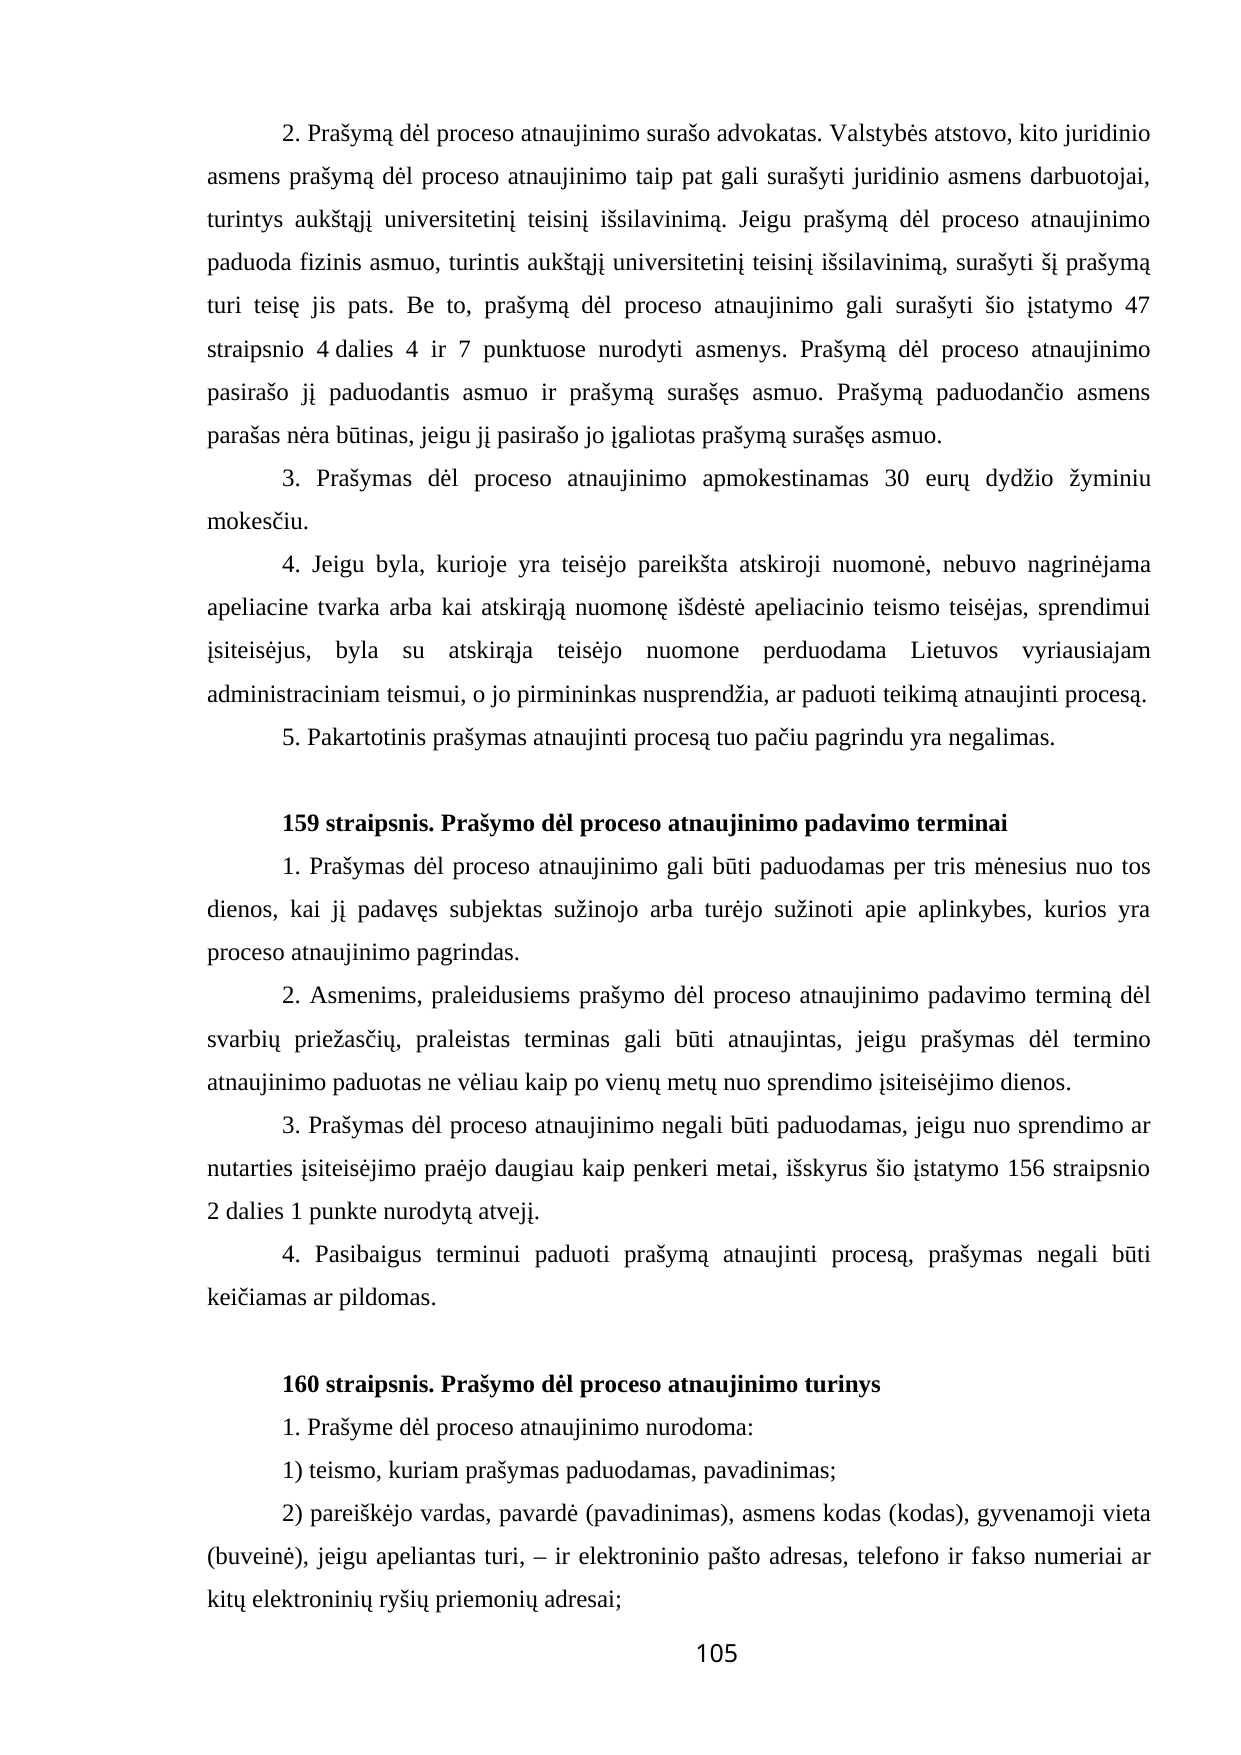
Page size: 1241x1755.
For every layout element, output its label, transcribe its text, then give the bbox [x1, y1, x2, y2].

text 1. Prašyme dėl proceso atnaujinimo nurodoma: [207, 1412, 1152, 1441]
text 2. Prašymą dėl proceso atnaujinimo surašo advokatas. Valstybės atstovo, kito juridinio asmens prašymą dėl proceso atnaujinimo taip pat gali surašyti juridinio asmens darbuotojai, turintys aukštąjį universitetinį teisinį išsilavinimą. Jeigu prašymą dėl proceso atnaujinimo paduoda fizinis asmuo, turintis aukštąjį universitetinį teisinį išsilavinimą, surašyti šį prašymą turi teisę jis pats. Be to, prašymą dėl proceso atnaujinimo gali surašyti šio įstatymo 47 straipsnio 4 dalies 4 ir 7 punktuose nurodyti asmenys. Prašymą dėl proceso atnaujinimo pasirašo jį paduodantis asmuo ir prašymą surašęs asmuo. Prašymą paduodančio asmens parašas nėra būtinas, jeigu jį pasirašo jo įgaliotas prašymą surašęs asmuo. [207, 118, 1152, 449]
text 159 straipsnis. Prašymo dėl proceso atnaujinimo padavimo terminai [207, 808, 1152, 837]
text 4. Jeigu byla, kurioje yra teisėjo pareikšta atskiroji nuomonė, nebuvo nagrinėjama apeliacine tvarka arba kai atskirąją nuomonę išdėstė apeliacinio teismo teisėjas, sprendimui įsiteisėjus, byla su atskirąja teisėjo nuomone perduodama Lietuvos vyriausiajam administraciniam teismui, o jo pirmininkas nusprendžia, ar paduoti teikimą atnaujinti procesą. [207, 549, 1152, 707]
text 5. Pakartotinis prašymas atnaujinti procesą tuo pačiu pagrindu yra negalimas. [207, 722, 1152, 751]
text 1) teismo, kuriam prašymas paduodamas, pavadinimas; [207, 1455, 1152, 1484]
text 160 straipsnis. Prašymo dėl proceso atnaujinimo turinys [207, 1369, 1152, 1397]
text 3. Prašymas dėl proceso atnaujinimo apmokestinamas 30 eurų dydžio žyminiu mokesčiu. [207, 463, 1152, 535]
text 2) pareiškėjo vardas, pavardė (pavadinimas), asmens kodas (kodas), gyvenamoji vieta (buveinė), jeigu apeliantas turi, – ir elektroninio pašto adresas, telefono ir fakso numeriai ar kitų elektroninių ryšių priemonių adresai; [207, 1498, 1152, 1613]
text 2. Asmenims, praleidusiems prašymo dėl proceso atnaujinimo padavimo terminą dėl svarbių priežasčių, praleistas terminas gali būti atnaujintas, jeigu prašymas dėl termino atnaujinimo paduotas ne vėliau kaip po vienų metų nuo sprendimo įsiteisėjimo dienos. [207, 981, 1152, 1096]
text 4. Pasibaigus terminui paduoti prašymą atnaujinti procesą, prašymas negali būti keičiamas ar pildomas. [207, 1239, 1152, 1311]
text 3. Prašymas dėl proceso atnaujinimo negali būti paduodamas, jeigu nuo sprendimo ar nutarties įsiteisėjimo praėjo daugiau kaip penkeri metai, išskyrus šio įstatymo 156 straipsnio 2 dalies 1 punkte nurodytą atvejį. [207, 1110, 1152, 1225]
text 1. Prašymas dėl proceso atnaujinimo gali būti paduodamas per tris mėnesius nuo tos dienos, kai jį padavęs subjektas sužinojo arba turėjo sužinoti apie aplinkybes, kurios yra proceso atnaujinimo pagrindas. [207, 851, 1152, 966]
